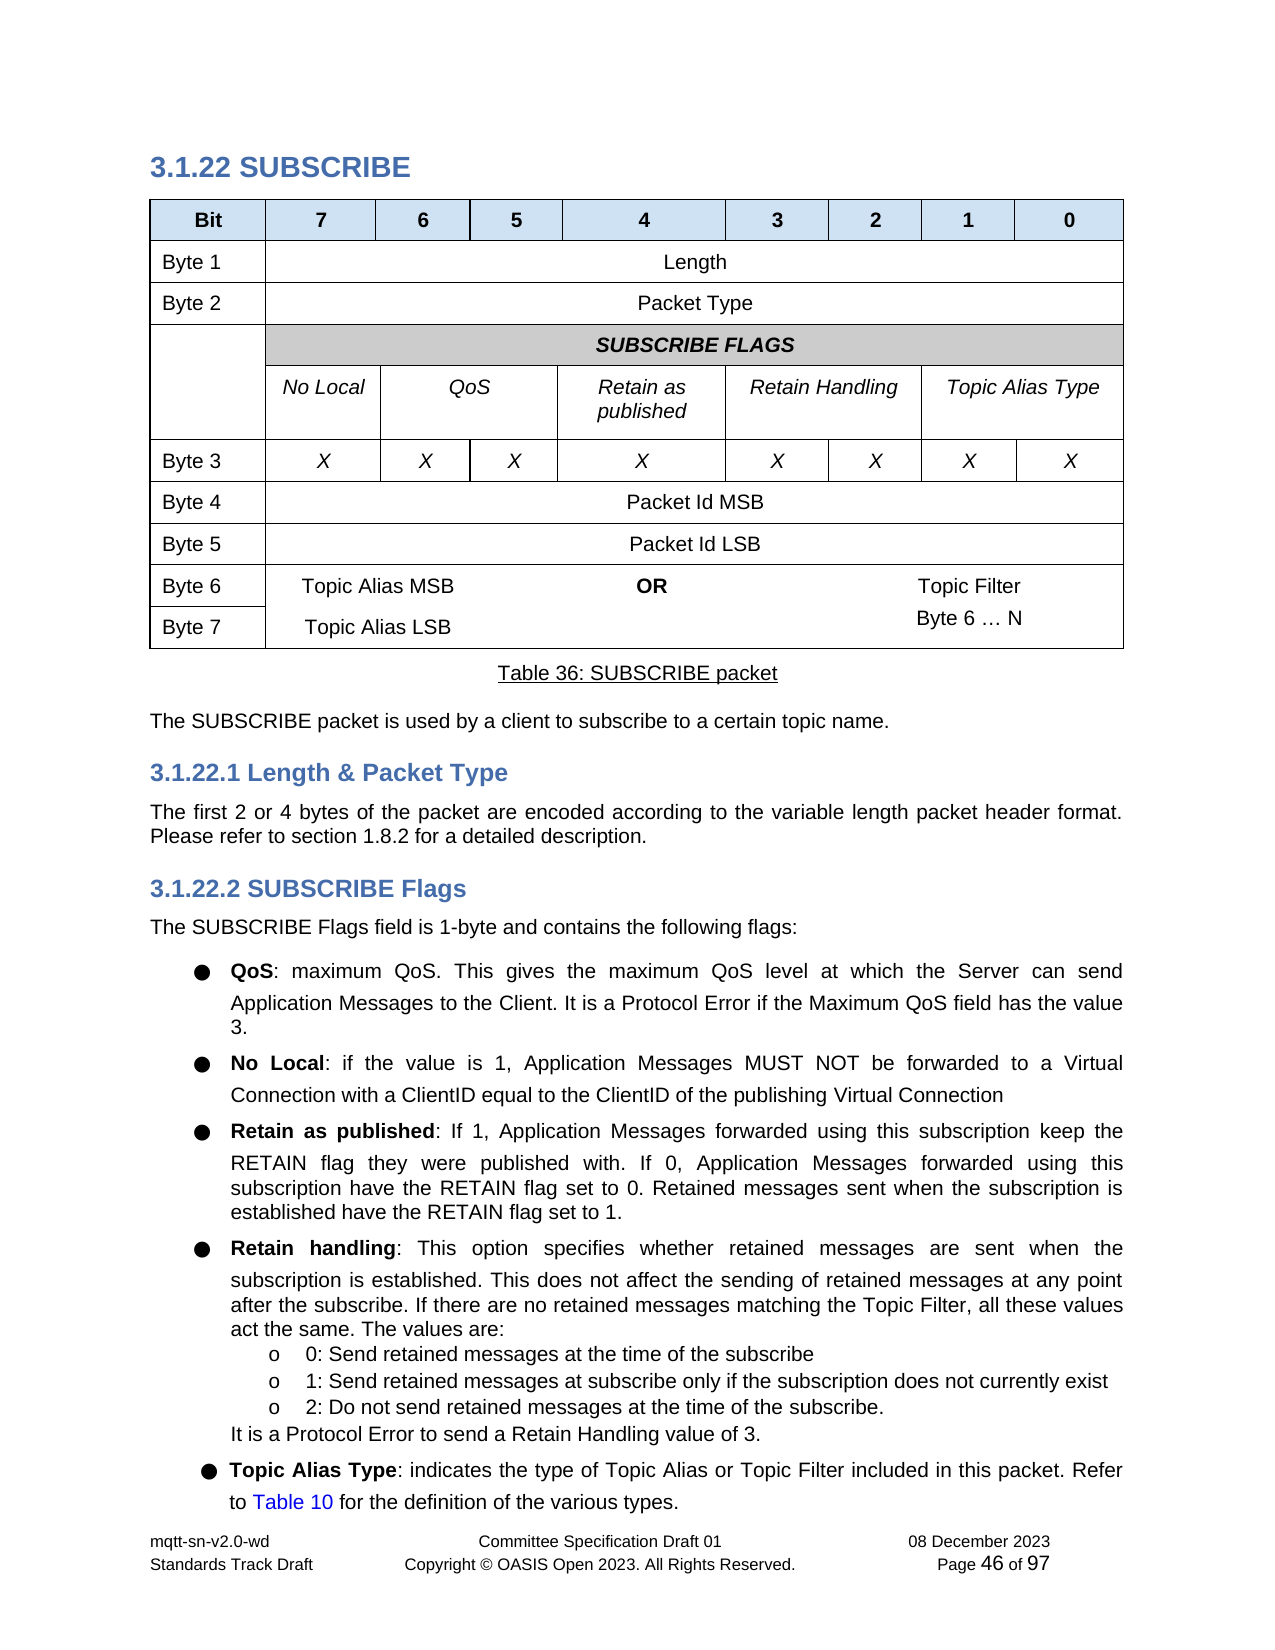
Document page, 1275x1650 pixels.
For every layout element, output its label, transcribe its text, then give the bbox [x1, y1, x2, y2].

list 1: Send retained messages at subscribe only if the subscription does not currently exist [268, 1368, 1124, 1394]
table_cell Packet Id LSB [266, 524, 1123, 564]
subtitle 3.1.22 SUBSCRIBE [150, 150, 1125, 183]
table_header 1 [922, 200, 1014, 240]
text The SUBSCRIBE Flags field is 1-byte and contains the following flags: [150, 915, 1124, 939]
table_header Bit [151, 200, 265, 240]
table_header 2 [829, 200, 921, 240]
table_cell Topic Alias MSB [266, 565, 489, 606]
table_cell SUBSCRIBE FLAGS [266, 325, 1123, 365]
table_cell X [829, 440, 921, 481]
table_cell Byte 3 [151, 440, 265, 481]
subtitle 3.1.22.2 SUBSCRIBE Flags [150, 874, 1125, 902]
list 0: Send retained messages at the time of the subscribe [268, 1342, 1124, 1368]
list QoS: maximum QoS. This gives the maximum QoS level at which the Server can send Application Messages to the Client. It is a Protocol Error if the Maximum QoS field has the value 3. [193, 947, 1124, 1039]
text It is a Protocol Error to send a Retain Handling value of 3. [230, 1422, 1124, 1446]
table_header 5 [471, 200, 562, 240]
table_header 3 [726, 200, 828, 240]
table_cell Retain as published [558, 366, 725, 439]
table_cell Length [266, 241, 1123, 282]
table_cell Byte 5 [151, 524, 265, 564]
table_cell Retain Handling [726, 366, 921, 439]
table_header 7 [266, 200, 375, 240]
list No Local: if the value is 1, Application Messages MUST NOT be forwarded to a Virtual Connection with a ClientID equal to the ClientID of the publishing Virtual Connection [193, 1040, 1124, 1107]
table_cell OR [489, 565, 814, 647]
table_header 4 [563, 200, 725, 240]
subtitle 3.1.22.1 Length & Packet Type [150, 758, 1125, 787]
table_cell Byte 2 [151, 283, 265, 323]
table_header 0 [1015, 200, 1123, 240]
table_cell Topic Filter Byte 6 … N [814, 565, 1123, 647]
list Retain handling: This option specifies whether retained messages are sent when the subscription is established. This does not affect the sending of retained messages at any point after the subscribe. If there are no retained messages matching the Topic Filter, all these values act the same. The values are: [193, 1225, 1124, 1341]
text The first 2 or 4 bytes of the packet are encoded according to the variable length packet header format. Please refer to section 1.8.2 for a detailed description. [150, 799, 1124, 848]
table_cell [151, 325, 265, 439]
table_cell X [1017, 440, 1123, 481]
table_cell No Local [266, 366, 380, 439]
table_cell Topic Alias Type [922, 366, 1123, 439]
table_cell X [471, 440, 557, 481]
table_cell X [381, 440, 469, 481]
list Topic Alias Type: indicates the type of Topic Alias or Topic Filter included in this packet. Refer to Table 10 for the definition of the various types. [200, 1446, 1124, 1513]
list Retain as published: If 1, Application Messages forwarded using this subscription keep the RETAIN flag they were published with. If 0, Application Messages forwarded using this subscription have the RETAIN flag set to 0. Retained messages sent when the subscription is established have the RETAIN flag set to 1. [193, 1108, 1124, 1224]
table_cell Byte 7 [151, 607, 265, 647]
table_cell X [922, 440, 1016, 481]
text The SUBSCRIBE packet is used by a client to subscribe to a certain topic name. [149, 709, 1124, 733]
table_cell X [726, 440, 828, 481]
list 2: Do not send retained messages at the time of the subscribe. [268, 1395, 1124, 1421]
table_cell Byte 6 [151, 565, 265, 606]
table_cell X [558, 440, 725, 481]
table_cell QoS [381, 366, 557, 439]
table_cell Byte 1 [151, 241, 265, 282]
table_cell Byte 4 [151, 482, 265, 522]
table_cell Topic Alias LSB [266, 606, 489, 647]
table_cell X [266, 440, 380, 481]
table_cell Packet Type [266, 283, 1123, 323]
table_cell Packet Id MSB [266, 482, 1123, 522]
table_header 6 [376, 200, 469, 240]
text Table 36: SUBSCRIBE packet [150, 661, 1125, 685]
